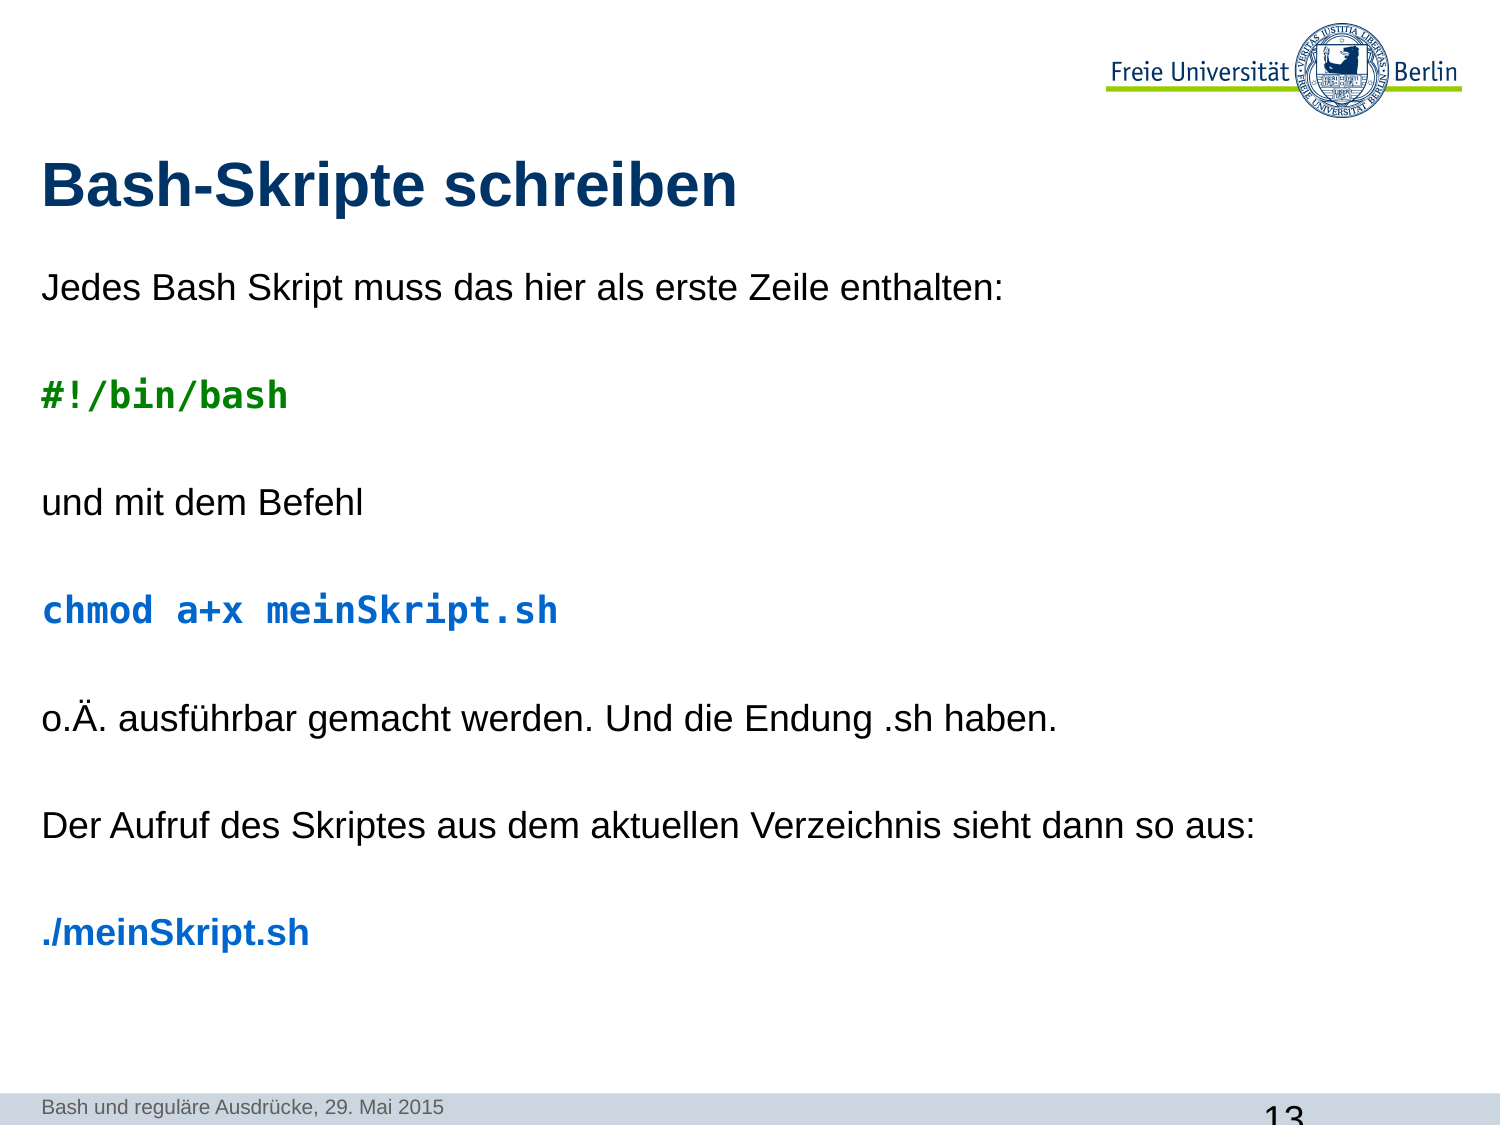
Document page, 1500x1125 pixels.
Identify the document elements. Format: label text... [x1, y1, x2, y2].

title Bash-Skripte schreiben [41, 149, 1460, 221]
list Jedes Bash Skript muss das hier als erste Zeile enthalten: #!/bin/bash und mit dem Befehl chmod a+x meinSkript.sh o.Ä. ausführbar gemacht werden. Und die Endung .sh haben. Der Aufruf des Skriptes aus dem aktuellen Verzeichnis sieht dann so aus: ./meinSkript.sh [41, 265, 1460, 954]
picture [1106, 23, 1462, 118]
